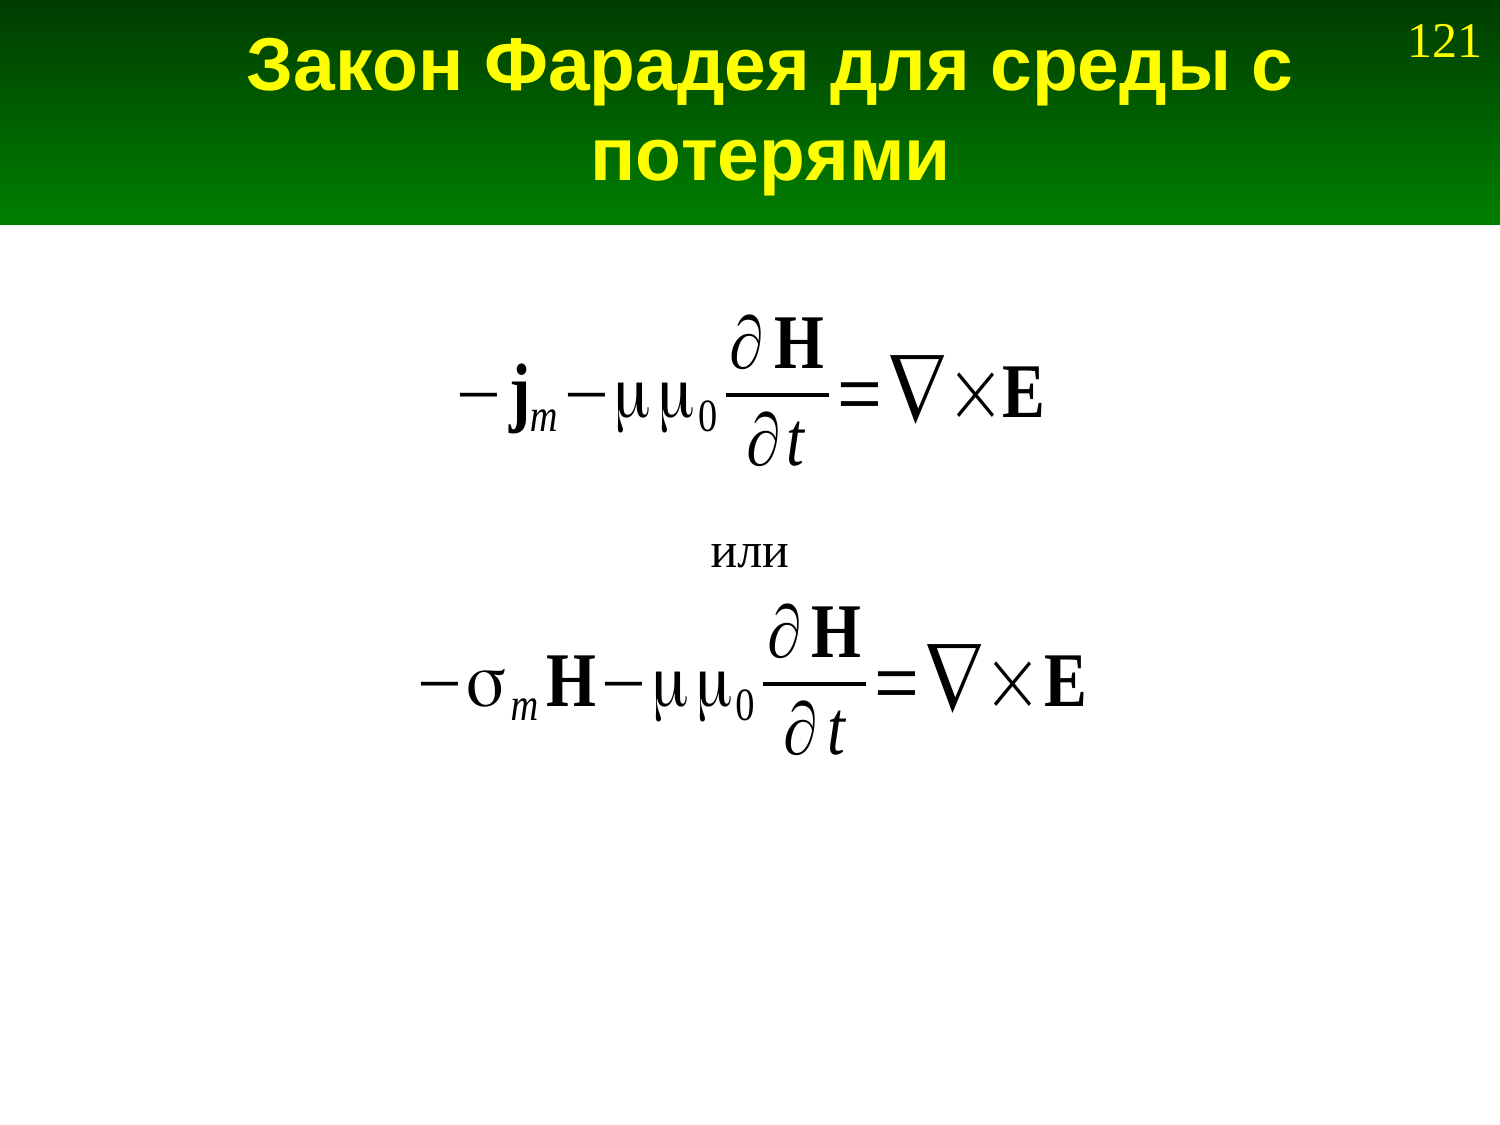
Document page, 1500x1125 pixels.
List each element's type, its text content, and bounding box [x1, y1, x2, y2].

chart [398, 590, 1102, 774]
text_box или [695, 509, 805, 585]
chart [437, 300, 1063, 485]
title Закон Фарадея для среды с потерями [100, 7, 1441, 204]
